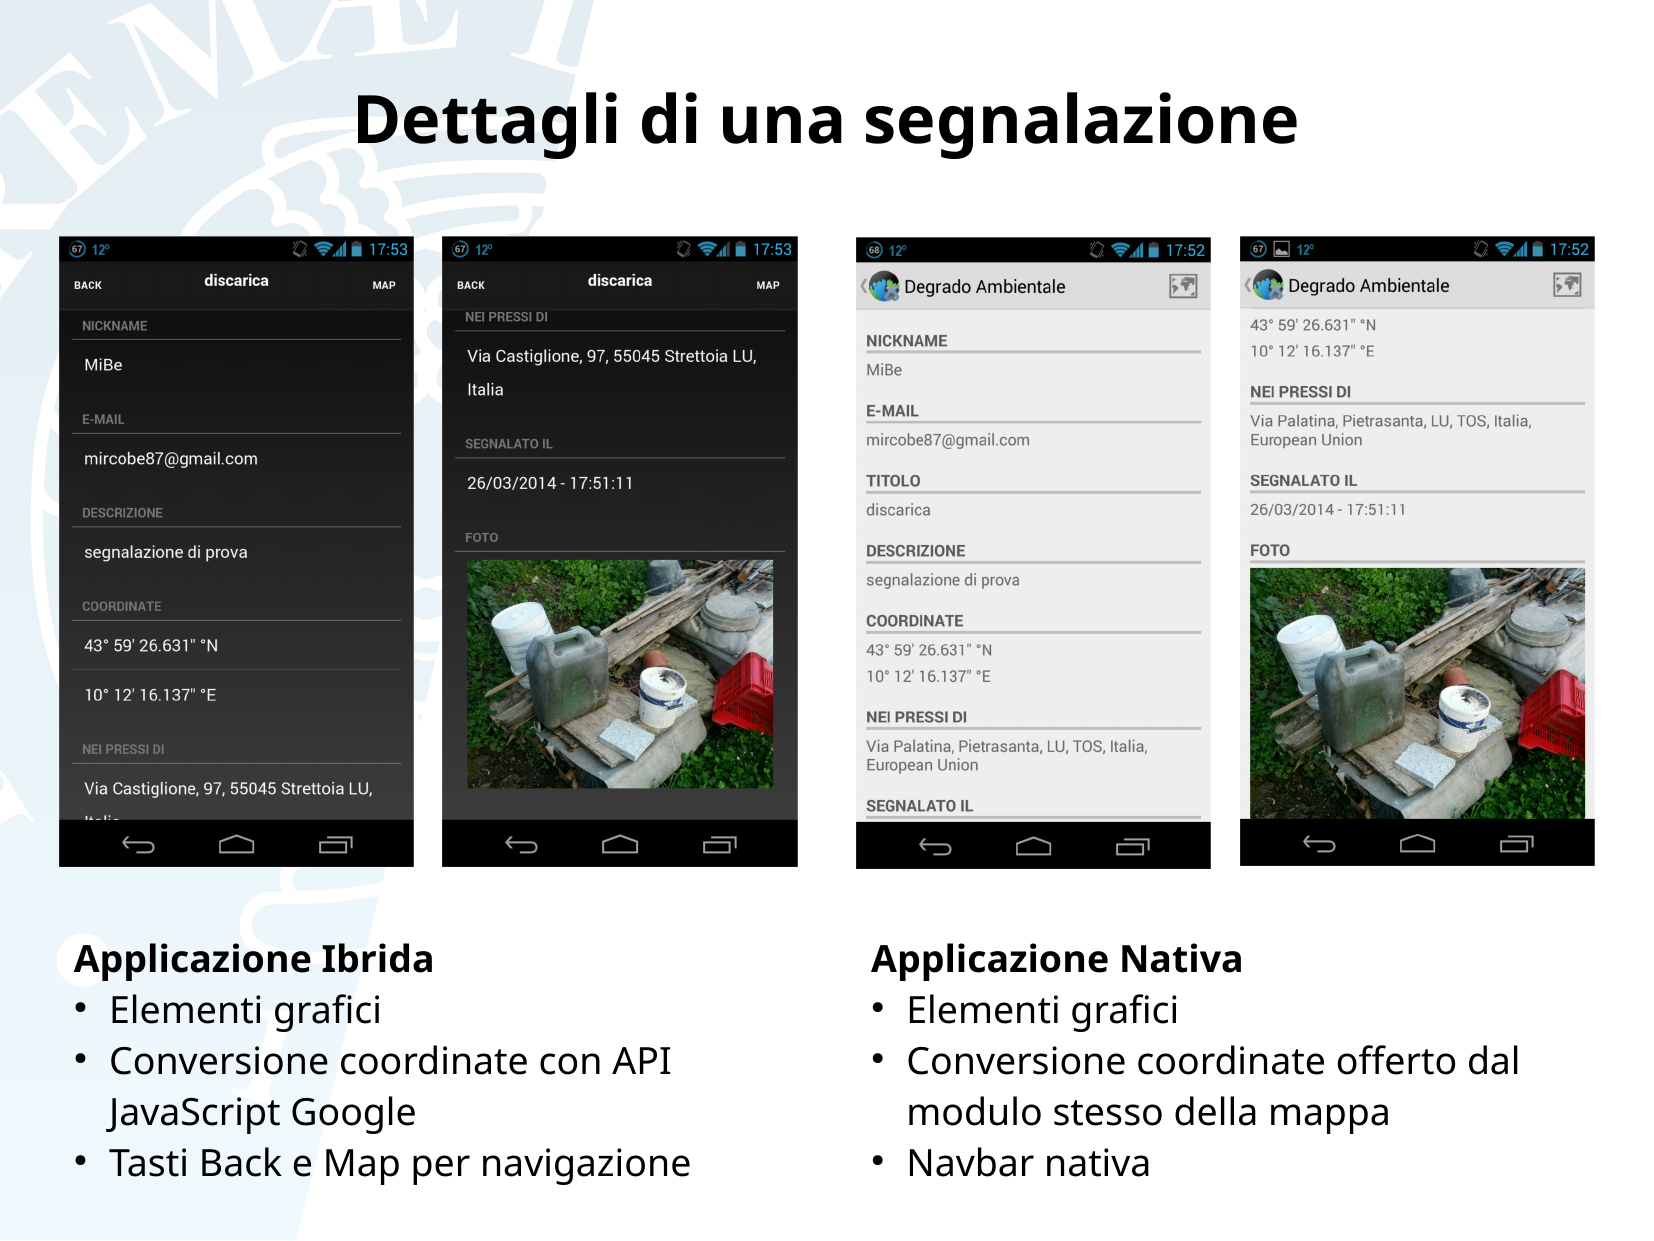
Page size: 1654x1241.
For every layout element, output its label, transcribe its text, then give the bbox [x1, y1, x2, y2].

picture [442, 236, 798, 867]
picture [856, 237, 1211, 869]
picture [59, 236, 414, 867]
text_box Applicazione Nativa Elementi grafici Conversione coordinate offerto dal modulo stesso della mappa Navbar nativa [856, 924, 1601, 1188]
text_box Applicazione Ibrida Elementi grafici Conversione coordinate con API JavaScript Google Tasti Back e Map per navigazione [59, 924, 792, 1188]
picture [1240, 236, 1595, 866]
title Dettagli di una segnalazione [59, 59, 1595, 178]
